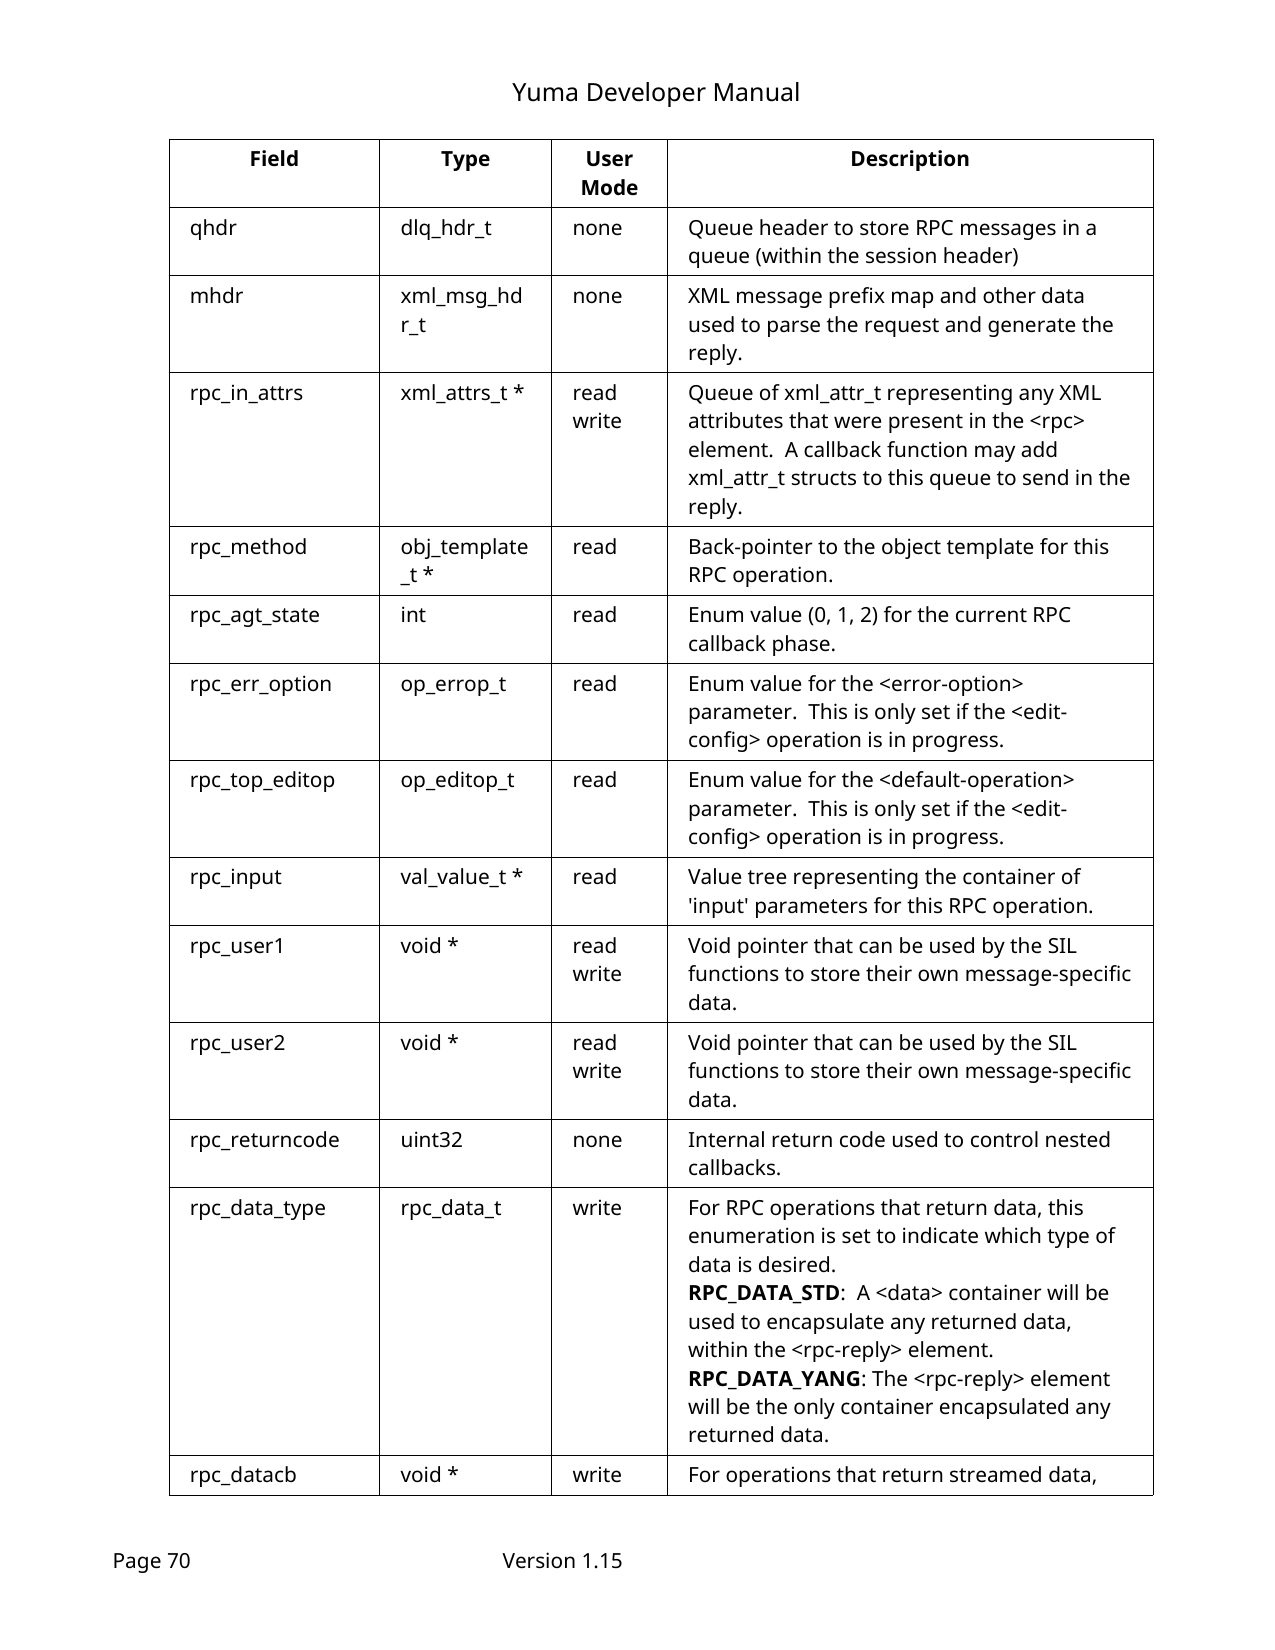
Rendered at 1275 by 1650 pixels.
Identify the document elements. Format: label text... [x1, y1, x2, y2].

table_cell Enum value for the <error-option> parameter. This is only set if the <edit-config> operation is in progress. [668, 664, 1153, 760]
table_cell Queue of xml_attr_t representing any XML attributes that were present in the <rpc> element. A callback function may add xml_attr_t structs to this queue to send in the reply. [668, 373, 1153, 526]
table_cell qhdr [170, 208, 379, 275]
table_cell op_editop_t [380, 761, 551, 857]
table_cell uint32 [380, 1120, 551, 1187]
table_cell read [552, 664, 667, 760]
table_cell void * [380, 926, 551, 1022]
table_cell read write [552, 926, 667, 1022]
table_cell int [380, 596, 551, 663]
table_cell Back-pointer to the object template for this RPC operation. [668, 527, 1153, 594]
table_cell none [552, 1120, 667, 1187]
table_cell rpc_in_attrs [170, 373, 379, 526]
table_cell val_value_t * [380, 858, 551, 925]
table_cell rpc_err_option [170, 664, 379, 760]
table_cell none [552, 208, 667, 275]
table_header User Mode [552, 140, 667, 207]
table_cell For RPC operations that return data, this enumeration is set to indicate which type of data is desired. RPC_DATA_STD: A <data> container will be used to encapsulate any returned data, within the <rpc-reply> element. RPC_DATA_YANG: The <rpc-reply> element will be the only container encapsulated any returned data. [668, 1188, 1153, 1455]
table_cell rpc_agt_state [170, 596, 379, 663]
table_cell none [552, 276, 667, 372]
table_cell Value tree representing the container of 'input' parameters for this RPC operation. [668, 858, 1153, 925]
table_cell xml_attrs_t * [380, 373, 551, 526]
table_header Type [380, 140, 551, 207]
table_cell rpc_user1 [170, 926, 379, 1022]
table_cell rpc_user2 [170, 1023, 379, 1119]
table_cell Void pointer that can be used by the SIL functions to store their own message-specific data. [668, 926, 1153, 1022]
table_cell rpc_top_editop [170, 761, 379, 857]
table_cell dlq_hdr_t [380, 208, 551, 275]
table_cell op_errop_t [380, 664, 551, 760]
table_cell mhdr [170, 276, 379, 372]
table_cell write [552, 1188, 667, 1455]
table_cell read write [552, 1023, 667, 1119]
table_cell obj_template_t * [380, 527, 551, 594]
table_cell write [552, 1456, 667, 1495]
table_cell read write [552, 373, 667, 526]
table_cell rpc_returncode [170, 1120, 379, 1187]
table_cell read [552, 596, 667, 663]
table_cell rpc_method [170, 527, 379, 594]
table_header Description [668, 140, 1153, 207]
table_cell For operations that return streamed data, [668, 1456, 1153, 1495]
table_cell Internal return code used to control nested callbacks. [668, 1120, 1153, 1187]
table_cell read [552, 858, 667, 925]
table_cell rpc_data_type [170, 1188, 379, 1455]
table_cell read [552, 527, 667, 594]
table_cell XML message prefix map and other data used to parse the request and generate the reply. [668, 276, 1153, 372]
table_cell Void pointer that can be used by the SIL functions to store their own message-specific data. [668, 1023, 1153, 1119]
table_cell rpc_data_t [380, 1188, 551, 1455]
table_cell void * [380, 1456, 551, 1495]
table_header Field [170, 140, 379, 207]
table_cell read [552, 761, 667, 857]
table_cell rpc_datacb [170, 1456, 379, 1495]
table_cell Enum value for the <default-operation> parameter. This is only set if the <edit-config> operation is in progress. [668, 761, 1153, 857]
table_cell Enum value (0, 1, 2) for the current RPC callback phase. [668, 596, 1153, 663]
table_cell xml_msg_hdr_t [380, 276, 551, 372]
table_cell rpc_input [170, 858, 379, 925]
table_cell void * [380, 1023, 551, 1119]
table_cell Queue header to store RPC messages in a queue (within the session header) [668, 208, 1153, 275]
